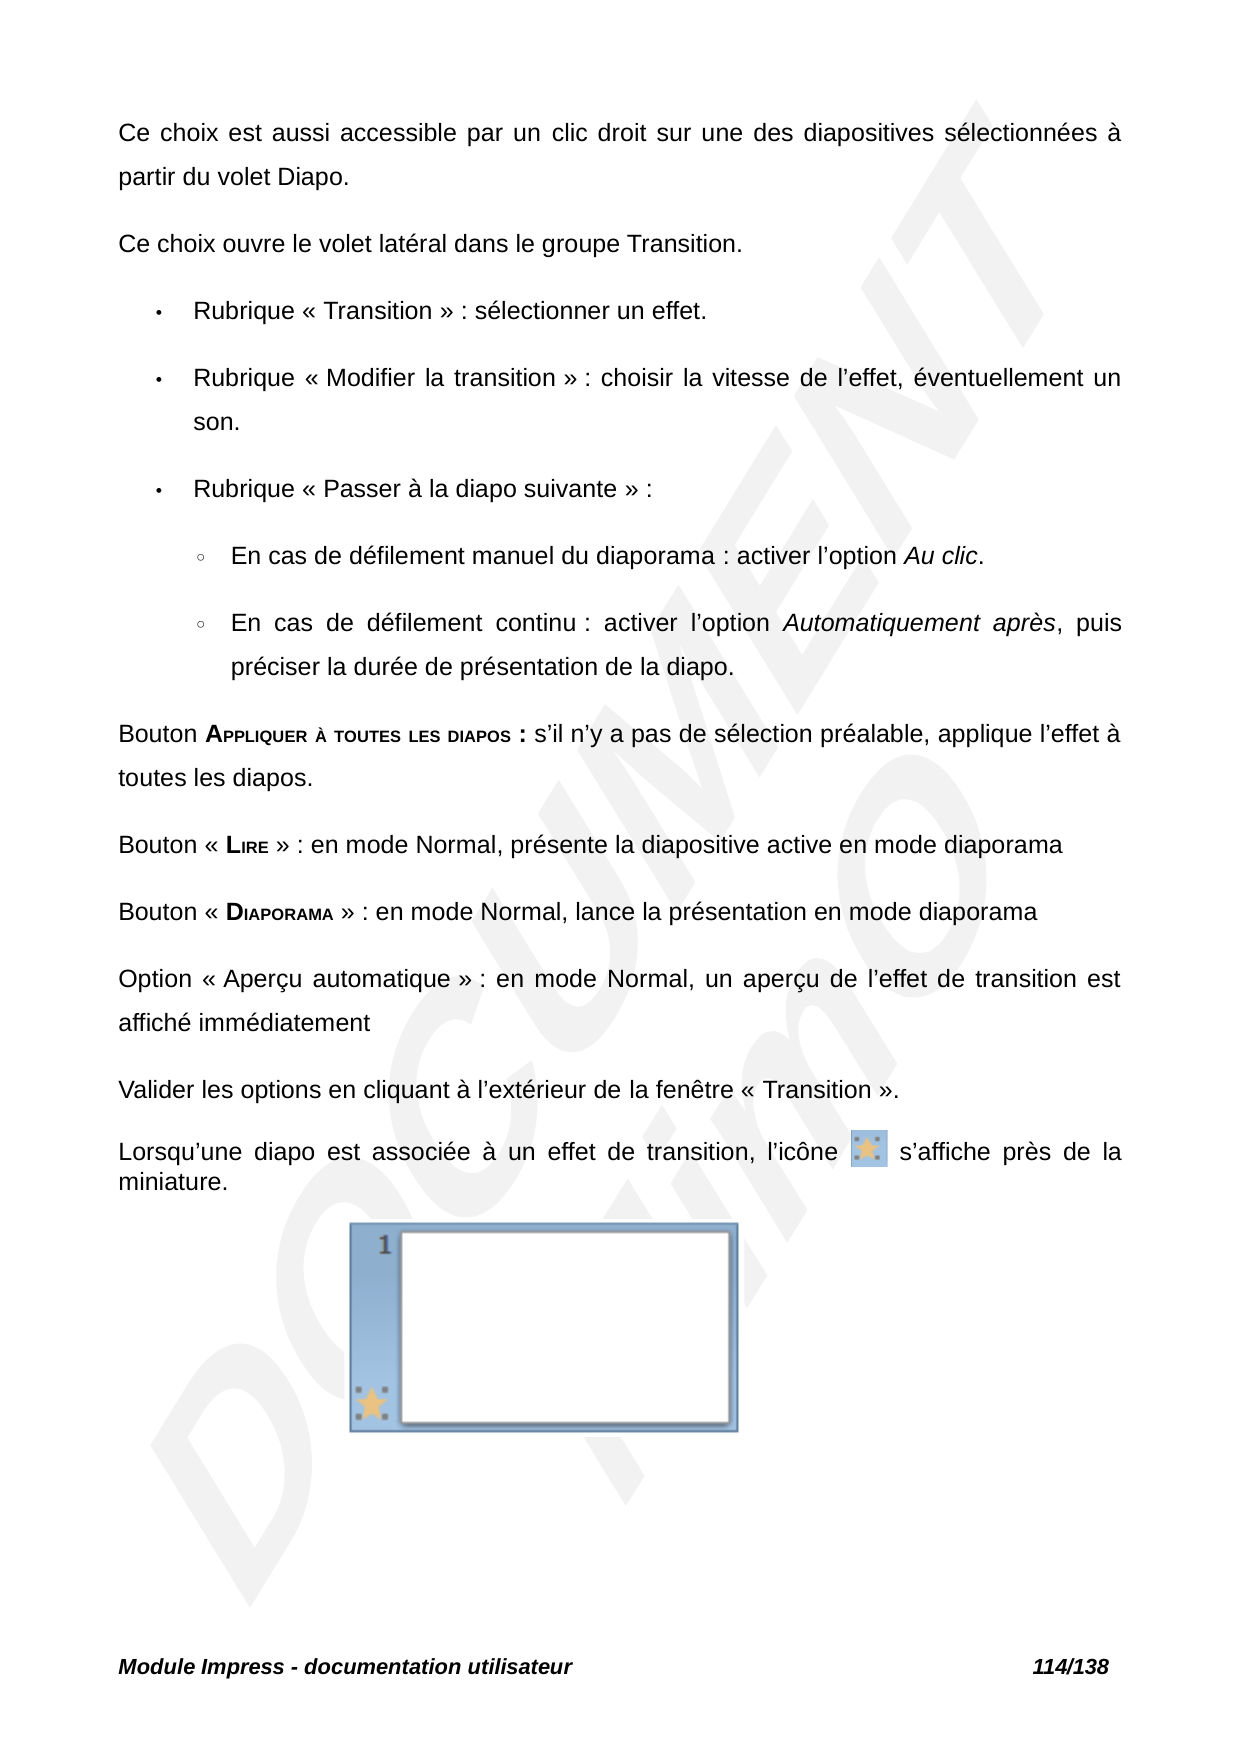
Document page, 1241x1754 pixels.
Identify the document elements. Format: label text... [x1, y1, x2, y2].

text Lorsqu’une diapo est associée à un effet de transition, l’icône s’affiche près de la miniature. [118, 1130, 1122, 1196]
list Rubrique « Transition » : sélectionner un effet. [156, 296, 1122, 325]
list En cas de défilement manuel du diaporama : activer l’option Au clic. [193, 541, 1122, 570]
list En cas de défilement continu : activer l’option Automatiquement après, puis préciser la durée de présentation de la diapo. [193, 608, 1122, 681]
text Bouton Appliquer à toutes les diapos : s’il n’y a pas de sélection préalable, applique l’effet à toutes les diapos. [118, 719, 1122, 792]
list Rubrique « Passer à la diapo suivante » : [156, 474, 1122, 503]
text Ce choix ouvre le volet latéral dans le groupe Transition. [118, 229, 1122, 258]
picture [851, 1130, 888, 1167]
text Bouton « Diaporama » : en mode Normal, lance la présentation en mode diaporama [118, 897, 1122, 926]
text Valider les options en cliquant à l’extérieur de la fenêtre « Transition ». [118, 1075, 1122, 1104]
list Rubrique « Modifier la transition » : choisir la vitesse de l’effet, éventuellement un son. [156, 363, 1122, 436]
text Option « Aperçu automatique » : en mode Normal, un aperçu de l’effet de transition est affiché immédiatement [118, 964, 1122, 1037]
picture [344, 1219, 745, 1437]
text Ce choix est aussi accessible par un clic droit sur une des diapositives sélectionnées à partir du volet Diapo. [118, 118, 1122, 191]
text Bouton « Lire » : en mode Normal, présente la diapositive active en mode diaporama [118, 830, 1122, 859]
